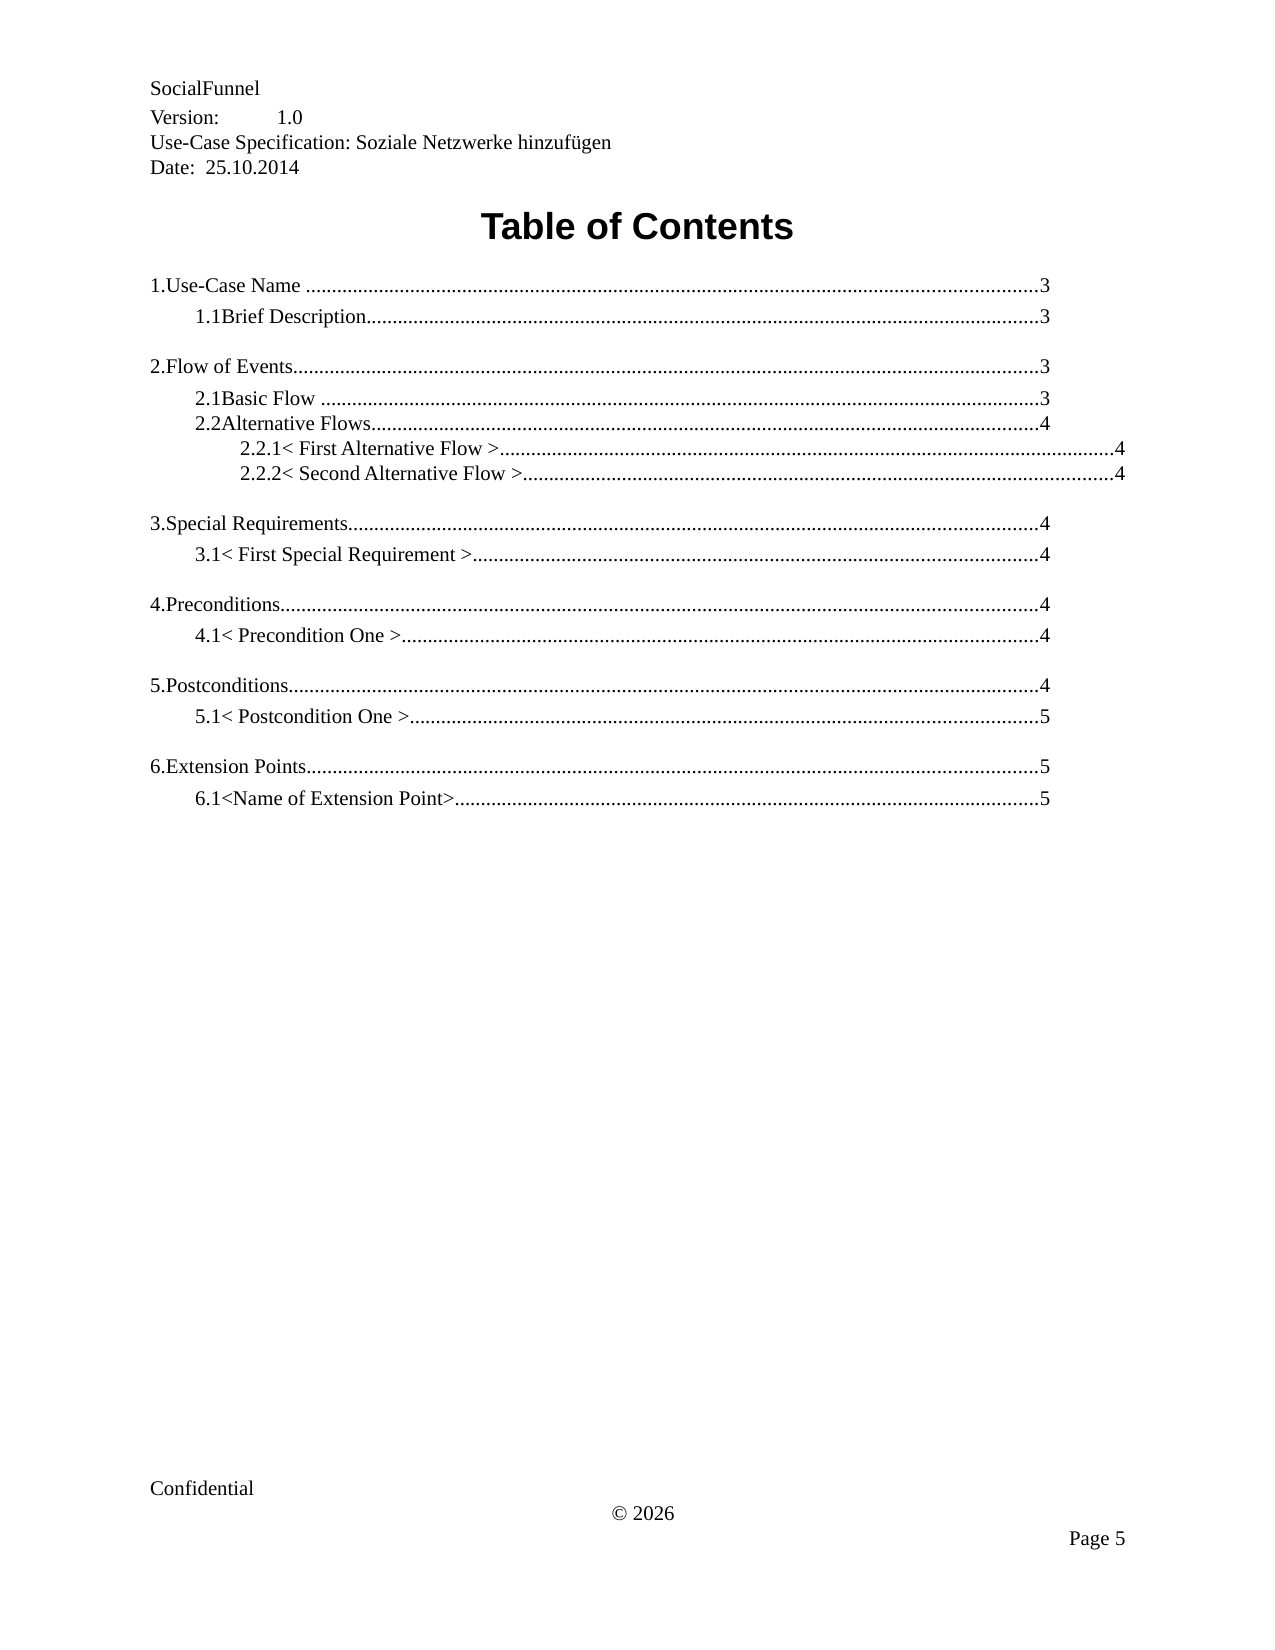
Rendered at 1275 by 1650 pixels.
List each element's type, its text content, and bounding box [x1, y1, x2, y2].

text 2.Flow of Events 3 [150, 353, 1050, 378]
text 6.1<Name of Extension Point> 5 [195, 785, 1050, 810]
text 5.1< Postcondition One > 5 [195, 703, 1050, 728]
text 2.2.2< Second Alternative Flow > 4 [240, 460, 1125, 485]
text 3.1< First Special Requirement > 4 [195, 541, 1050, 566]
text 2.2.1< First Alternative Flow > 4 [240, 435, 1125, 460]
text 1.1Brief Description 3 [195, 303, 1050, 328]
text 4.Preconditions 4 [150, 591, 1050, 616]
text 3.Special Requirements 4 [150, 510, 1050, 535]
text 6.Extension Points 5 [150, 753, 1050, 778]
text 4.1< Precondition One > 4 [195, 622, 1050, 647]
text Table of Contents [150, 204, 1125, 247]
text 5.Postconditions 4 [150, 672, 1050, 697]
text 2.1Basic Flow 3 [195, 385, 1050, 410]
text 2.2Alternative Flows 4 [195, 410, 1050, 435]
text 1.Use-Case Name 3 [150, 272, 1050, 297]
